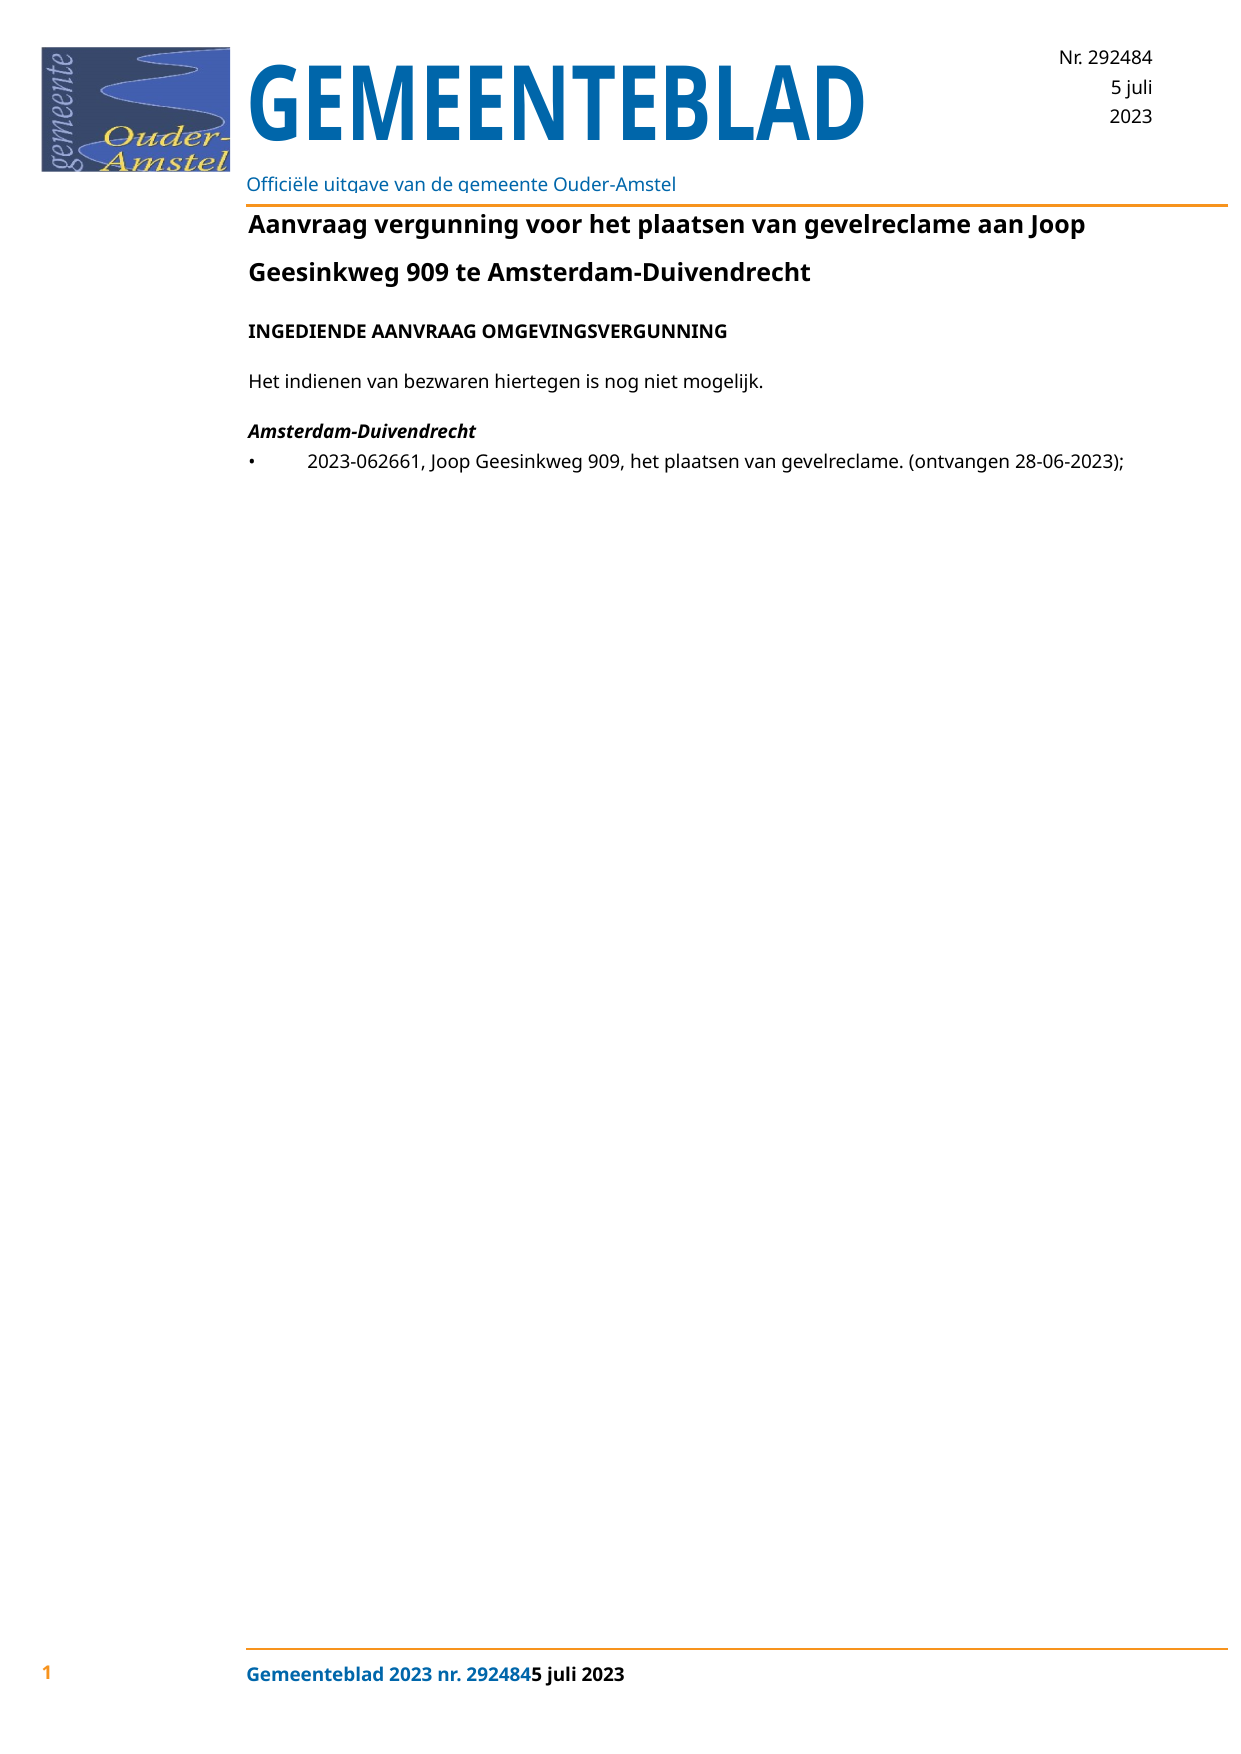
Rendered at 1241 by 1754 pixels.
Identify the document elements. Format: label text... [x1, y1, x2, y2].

list 2023-062661, Joop Geesinkweg 909, het plaatsen van gevelreclame. (ontvangen 28-06-2023); [248, 448, 1152, 474]
text Het indienen van bezwaren hiertegen is nog niet mogelijk. [248, 368, 1152, 394]
text INGEDIENDE AANVRAAG OMGEVINGSVERGUNNING [248, 318, 1152, 344]
text Aanvraag vergunning voor het plaatsen van gevelreclame aan Joop Geesinkweg 909 te Amsterdam-Duivendrecht [248, 207, 1152, 288]
picture [41, 47, 231, 172]
text Amsterdam-Duivendrecht [248, 419, 1152, 444]
